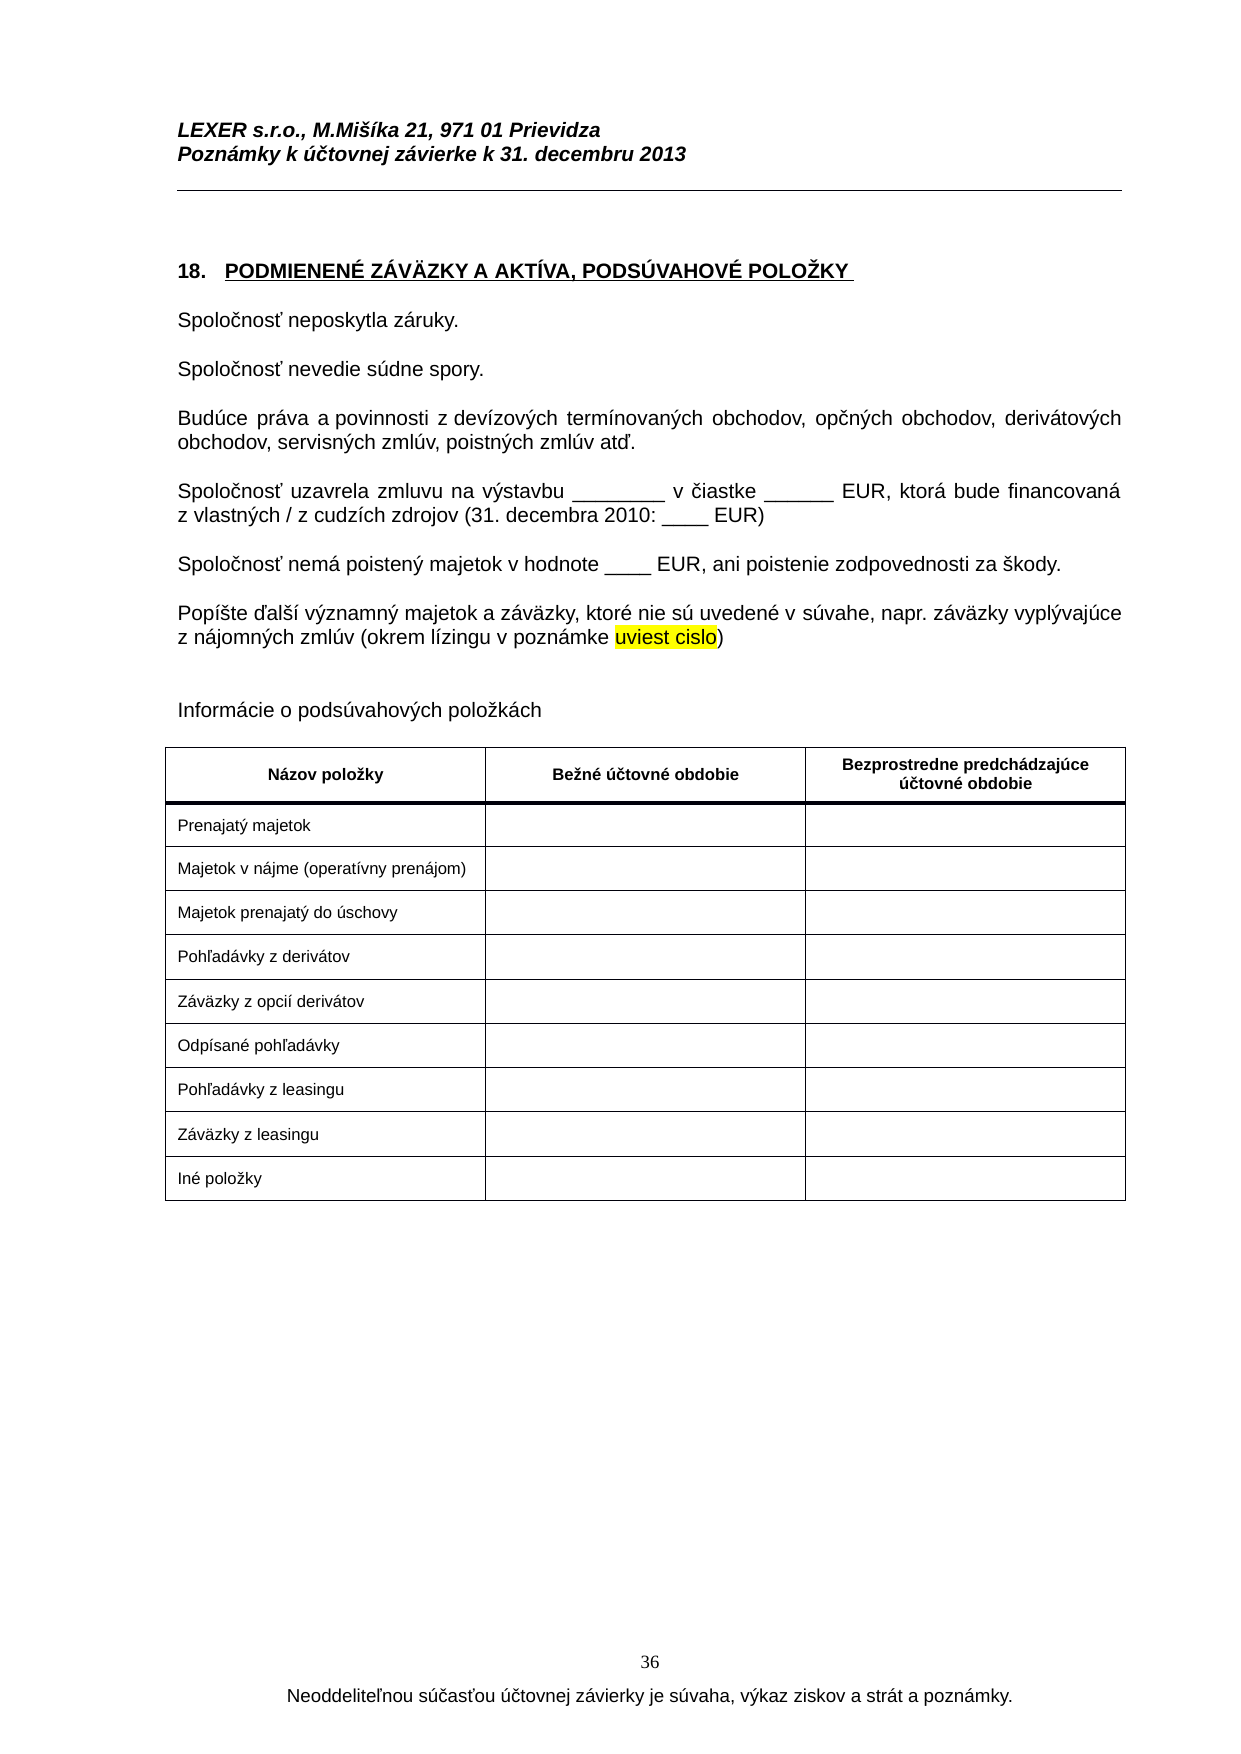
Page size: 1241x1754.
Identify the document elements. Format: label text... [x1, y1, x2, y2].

subtitle Podmienené záväzky a aktíva, Podsúvahové položky [177, 259, 1122, 283]
table_cell [486, 935, 805, 978]
table_cell Záväzky z opcií derivátov [166, 980, 485, 1023]
table_header Bežné účtovné obdobie [486, 748, 805, 801]
table_cell [806, 1157, 1125, 1200]
table_cell [486, 1112, 805, 1156]
table_cell Iné položky [166, 1157, 485, 1200]
table_header Názov položky [166, 748, 485, 801]
text Spoločnosť nemá poistený majetok v hodnote ____ EUR, ani poistenie zodpovednosti za škody. [177, 552, 1122, 576]
table_cell Prenajatý majetok [166, 805, 485, 846]
table_cell Majetok v nájme (operatívny prenájom) [166, 847, 485, 890]
table_cell Odpísané pohľadávky [166, 1024, 485, 1067]
table_cell [806, 980, 1125, 1023]
text Informácie o podsúvahových položkách [177, 698, 1122, 722]
table_cell Majetok prenajatý do úschovy [166, 891, 485, 934]
table_cell [806, 891, 1125, 934]
table_cell [486, 1068, 805, 1111]
table_cell [486, 980, 805, 1023]
text Spoločnosť nevedie súdne spory. [177, 357, 1122, 381]
text Popíšte ďalší významný majetok a záväzky, ktoré nie sú uvedené v súvahe, napr. záväzky vyplývajúce z nájomných zmlúv (okrem lízingu v poznámke uviest cislo) [177, 601, 1122, 649]
table_cell [806, 1024, 1125, 1067]
table_cell [806, 1068, 1125, 1111]
text Budúce práva a povinnosti z devízových termínovaných obchodov, opčných obchodov, derivátových obchodov, servisných zmlúv, poistných zmlúv atď. [177, 406, 1122, 454]
table_header Bezprostredne predchádzajúce účtovné obdobie [806, 748, 1125, 801]
table_cell Pohľadávky z derivátov [166, 935, 485, 978]
table_cell Záväzky z leasingu [166, 1112, 485, 1156]
table_cell [486, 805, 805, 846]
table_cell [486, 1157, 805, 1200]
text Spoločnosť neposkytla záruky. [177, 308, 1122, 332]
table_cell [806, 805, 1125, 846]
table_cell [806, 847, 1125, 890]
table_cell [486, 847, 805, 890]
table_cell Pohľadávky z leasingu [166, 1068, 485, 1111]
text Spoločnosť uzavrela zmluvu na výstavbu ________ v čiastke ______ EUR, ktorá bude financovaná z vlastných / z cudzích zdrojov (31. decembra 2010: ____ EUR) [177, 479, 1122, 527]
table_cell [486, 1024, 805, 1067]
table_cell [806, 1112, 1125, 1156]
table_cell [486, 891, 805, 934]
table_cell [806, 935, 1125, 978]
